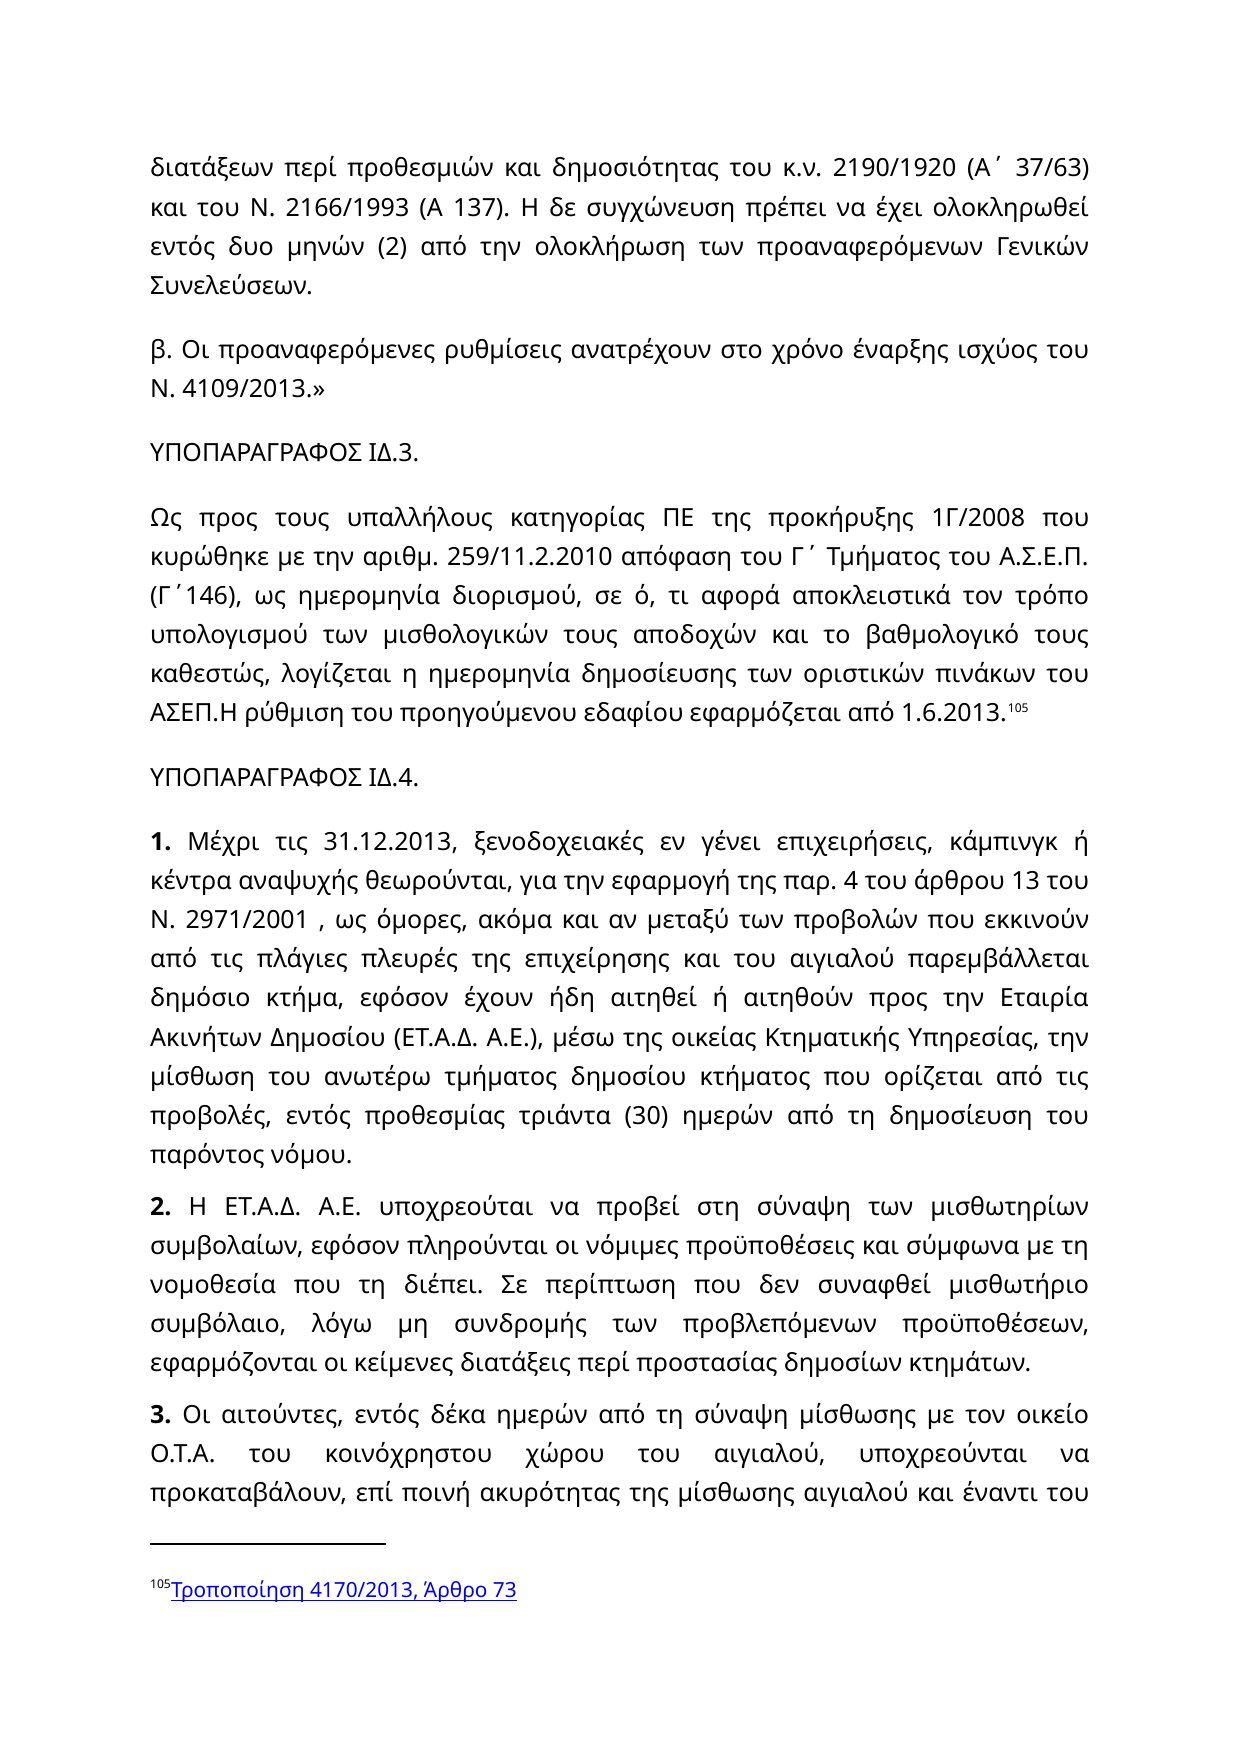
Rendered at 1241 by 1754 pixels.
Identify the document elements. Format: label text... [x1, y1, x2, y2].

text 1. Μέχρι τις 31.12.2013, ξενοδοχειακές εν γένει επιχειρήσεις, κάμπινγκ ή κέντρα αναψυχής θεωρούνται, για την εφαρμογή της παρ. 4 του άρθρου 13 του Ν. 2971/2001 , ως όμορες, ακόμα και αν μεταξύ των προβολών που εκκινούν από τις πλάγιες πλευρές της επιχείρησης και του αιγιαλού παρεμβάλλεται δημόσιο κτήμα, εφόσον έχουν ήδη αιτηθεί ή αιτηθούν προς την Εταιρία Ακινήτων Δημοσίου (ΕΤ.Α.Δ. Α.Ε.), μέσω της οικείας Κτηματικής Υπηρεσίας, την μίσθωση του ανωτέρω τμήματος δημοσίου κτήματος που ορίζεται από τις προβολές, εντός προθεσμίας τριάντα (30) ημερών από τη δημοσίευση του παρόντος νόμου. [150, 823, 1090, 1171]
text Τροποποίηση 4170/2013, Άρθρο 73 [150, 1576, 1090, 1604]
text διατάξεων περί προθεσμιών και δημοσιότητας του κ.ν. 2190/1920 (Α΄ 37/63) και του Ν. 2166/1993 (Α 137). Η δε συγχώνευση πρέπει να έχει ολοκληρωθεί εντός δυο μηνών (2) από την ολοκλήρωση των προαναφερόμενων Γενικών Συνελεύσεων. [150, 150, 1090, 302]
text ΥΠΟΠΑΡΑΓΡΑΦΟΣ ΙΔ.3. [150, 435, 1090, 469]
text Ως προς τους υπαλλήλους κατηγορίας ΠΕ της προκήρυξης 1Γ/2008 που κυρώθηκε με την αριθμ. 259/11.2.2010 απόφαση του Γ΄ Τμήματος του Α.Σ.Ε.Π. (Γ΄146), ως ημερομηνία διορισμού, σε ό, τι αφορά αποκλειστικά τον τρόπο υπολογισμού των μισθολογικών τους αποδοχών και το βαθμολογικό τους καθεστώς, λογίζεται η ημερομηνία δημοσίευσης των οριστικών πινάκων του ΑΣΕΠ.Η ρύθμιση του προηγούμενου εδαφίου εφαρμόζεται από 1.6.2013. [150, 499, 1090, 729]
text 2. Η ΕΤ.Α.Δ. Α.Ε. υποχρεούται να προβεί στη σύναψη των μισθωτηρίων συμβολαίων, εφόσον πληρούνται οι νόμιμες προϋποθέσεις και σύμφωνα με τη νομοθεσία που τη διέπει. Σε περίπτωση που δεν συναφθεί μισθωτήριο συμβόλαιο, λόγω μη συνδρομής των προβλεπόμενων προϋποθέσεων, εφαρμόζονται οι κείμενες διατάξεις περί προστασίας δημοσίων κτημάτων. [150, 1188, 1090, 1379]
text ΥΠΟΠΑΡΑΓΡΑΦΟΣ ΙΔ.4. [150, 759, 1090, 793]
text 3. Οι αιτούντες, εντός δέκα ημερών από τη σύναψη μίσθωσης με τον οικείο Ο.Τ.Α. του κοινόχρηστου χώρου του αιγιαλού, υποχρεούνται να προκαταβάλουν, επί ποινή ακυρότητας της μίσθωσης αιγιαλού και έναντι του [150, 1397, 1090, 1509]
text β. Οι προαναφερόμενες ρυθμίσεις ανατρέχουν στο χρόνο έναρξης ισχύος του Ν. 4109/2013.» [150, 332, 1090, 405]
